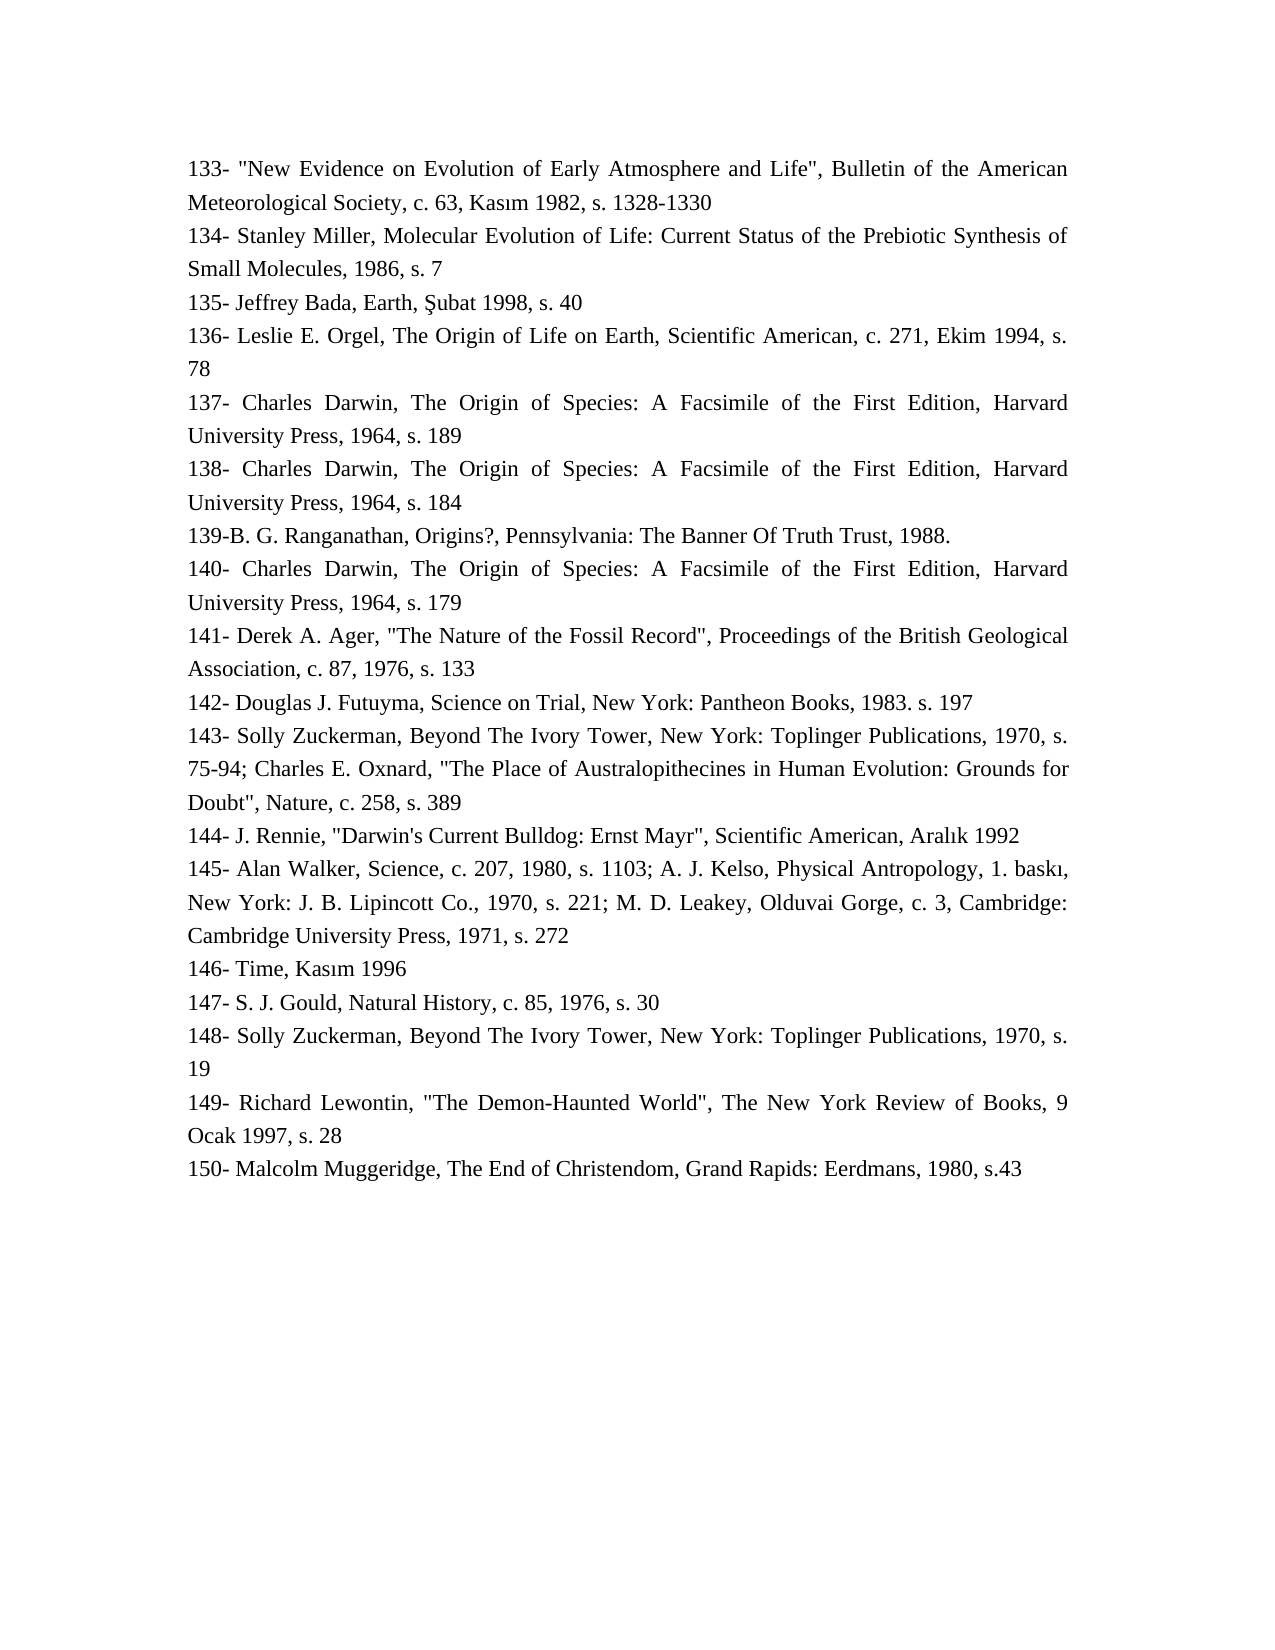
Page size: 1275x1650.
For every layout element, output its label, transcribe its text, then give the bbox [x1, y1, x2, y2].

text 144- J. Rennie, "Darwin's Current Bulldog: Ernst Mayr", Scientific American, Aralık 1992 [187, 817, 1070, 850]
text 147- S. J. Gould, Natural History, c. 85, 1976, s. 30 [187, 983, 1070, 1017]
text 137- Charles Darwin, The Origin of Species: A Facsimile of the First Edition, Harvard University Press, 1964, s. 189 [187, 383, 1070, 450]
text 143- Solly Zuckerman, Beyond The Ivory Tower, New York: Toplinger Publications, 1970, s. 75-94; Charles E. Oxnard, "The Place of Australopithecines in Human Evolution: Grounds for Doubt", Nature, c. 258, s. 389 [187, 717, 1070, 817]
text 142- Douglas J. Futuyma, Science on Trial, New York: Pantheon Books, 1983. s. 197 [187, 683, 1070, 717]
text 139-B. G. Ranganathan, Origins?, Pennsylvania: The Banner Of Truth Trust, 1988. [187, 517, 1070, 550]
text 140- Charles Darwin, The Origin of Species: A Facsimile of the First Edition, Harvard University Press, 1964, s. 179 [187, 550, 1070, 617]
text 149- Richard Lewontin, "The Demon-Haunted World", The New York Review of Books, 9 Ocak 1997, s. 28 [187, 1083, 1070, 1150]
text 150- Malcolm Muggeridge, The End of Christendom, Grand Rapids: Eerdmans, 1980, s.43 [187, 1150, 1070, 1183]
text 135- Jeffrey Bada, Earth, Şubat 1998, s. 40 [187, 283, 1070, 317]
text 134- Stanley Miller, Molecular Evolution of Life: Current Status of the Prebiotic Synthesis of Small Molecules, 1986, s. 7 [187, 217, 1070, 283]
text 146- Time, Kasım 1996 [187, 950, 1070, 983]
text 136- Leslie E. Orgel, The Origin of Life on Earth, Scientific American, c. 271, Ekim 1994, s. 78 [187, 317, 1070, 383]
text 145- Alan Walker, Science, c. 207, 1980, s. 1103; A. J. Kelso, Physical Antropology, 1. baskı, New York: J. B. Lipincott Co., 1970, s. 221; M. D. Leakey, Olduvai Gorge, c. 3, Cambridge: Cambridge University Press, 1971, s. 272 [187, 850, 1070, 950]
text 138- Charles Darwin, The Origin of Species: A Facsimile of the First Edition, Harvard University Press, 1964, s. 184 [187, 450, 1070, 517]
text 133- "New Evidence on Evolution of Early Atmosphere and Life", Bulletin of the American Meteorological Society, c. 63, Kasım 1982, s. 1328-1330 [187, 150, 1070, 217]
text 141- Derek A. Ager, "The Nature of the Fossil Record", Proceedings of the British Geological Association, c. 87, 1976, s. 133 [187, 617, 1070, 683]
text 148- Solly Zuckerman, Beyond The Ivory Tower, New York: Toplinger Publications, 1970, s. 19 [187, 1017, 1070, 1083]
